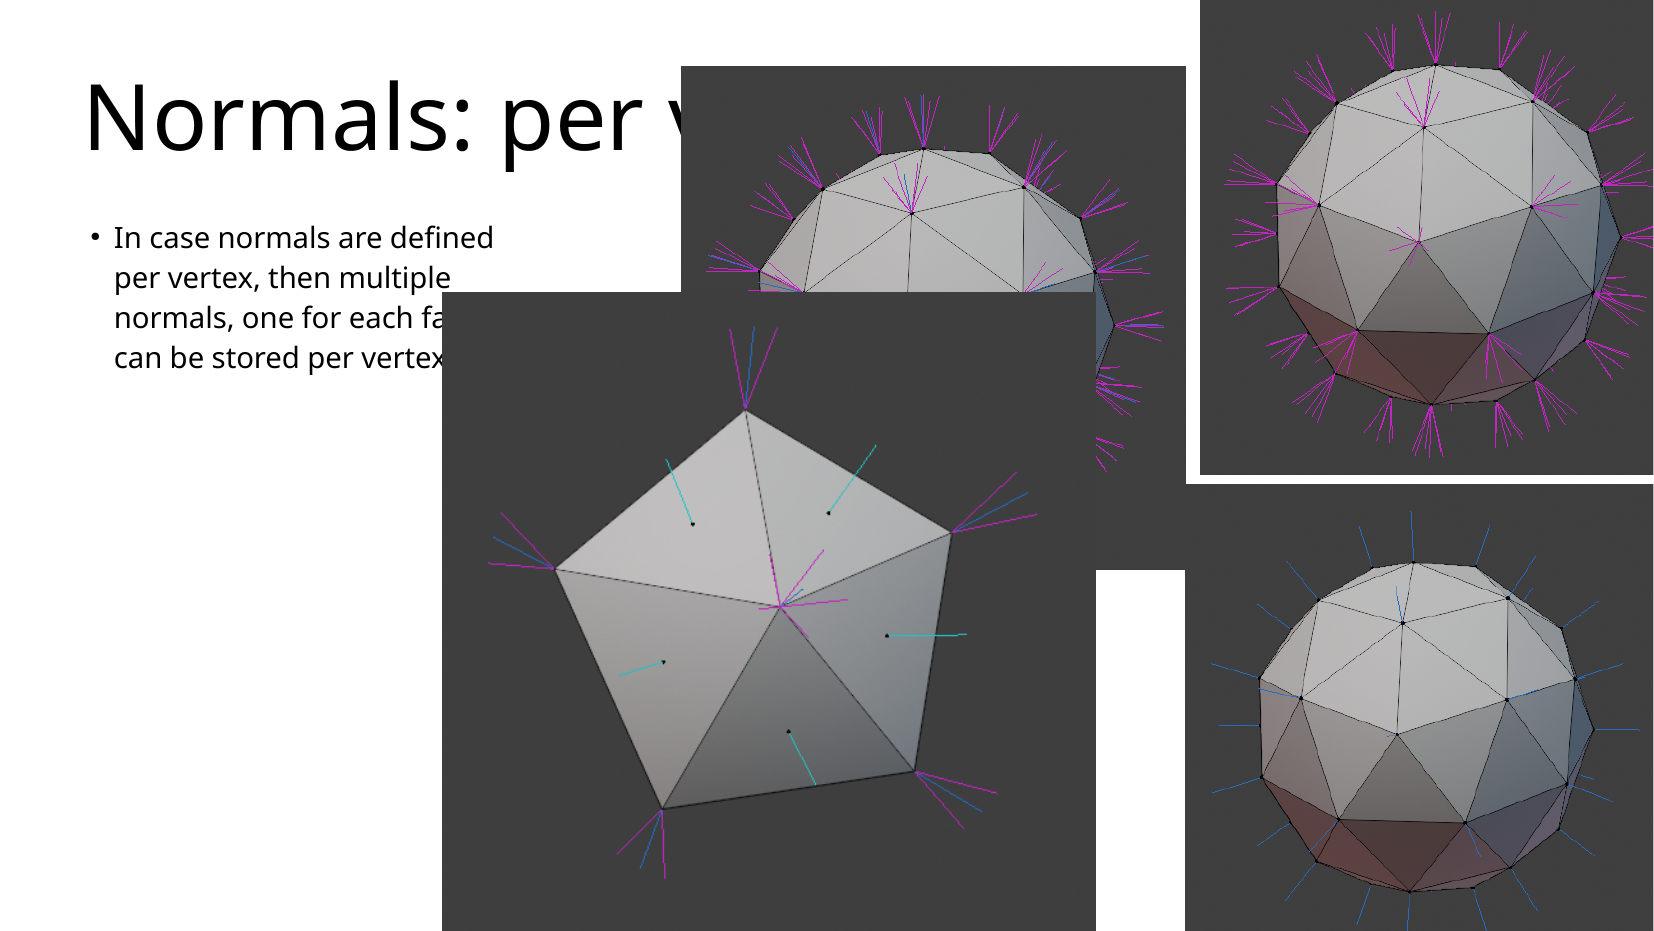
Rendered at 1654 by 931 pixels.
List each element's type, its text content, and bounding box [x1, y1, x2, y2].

picture [1200, 0, 1654, 475]
list In case normals are defined per vertex, then multiple normals, one for each face, can be stored per vertex. [82, 217, 496, 406]
title Normals: per vertex [82, 37, 1200, 193]
picture [442, 66, 1654, 931]
